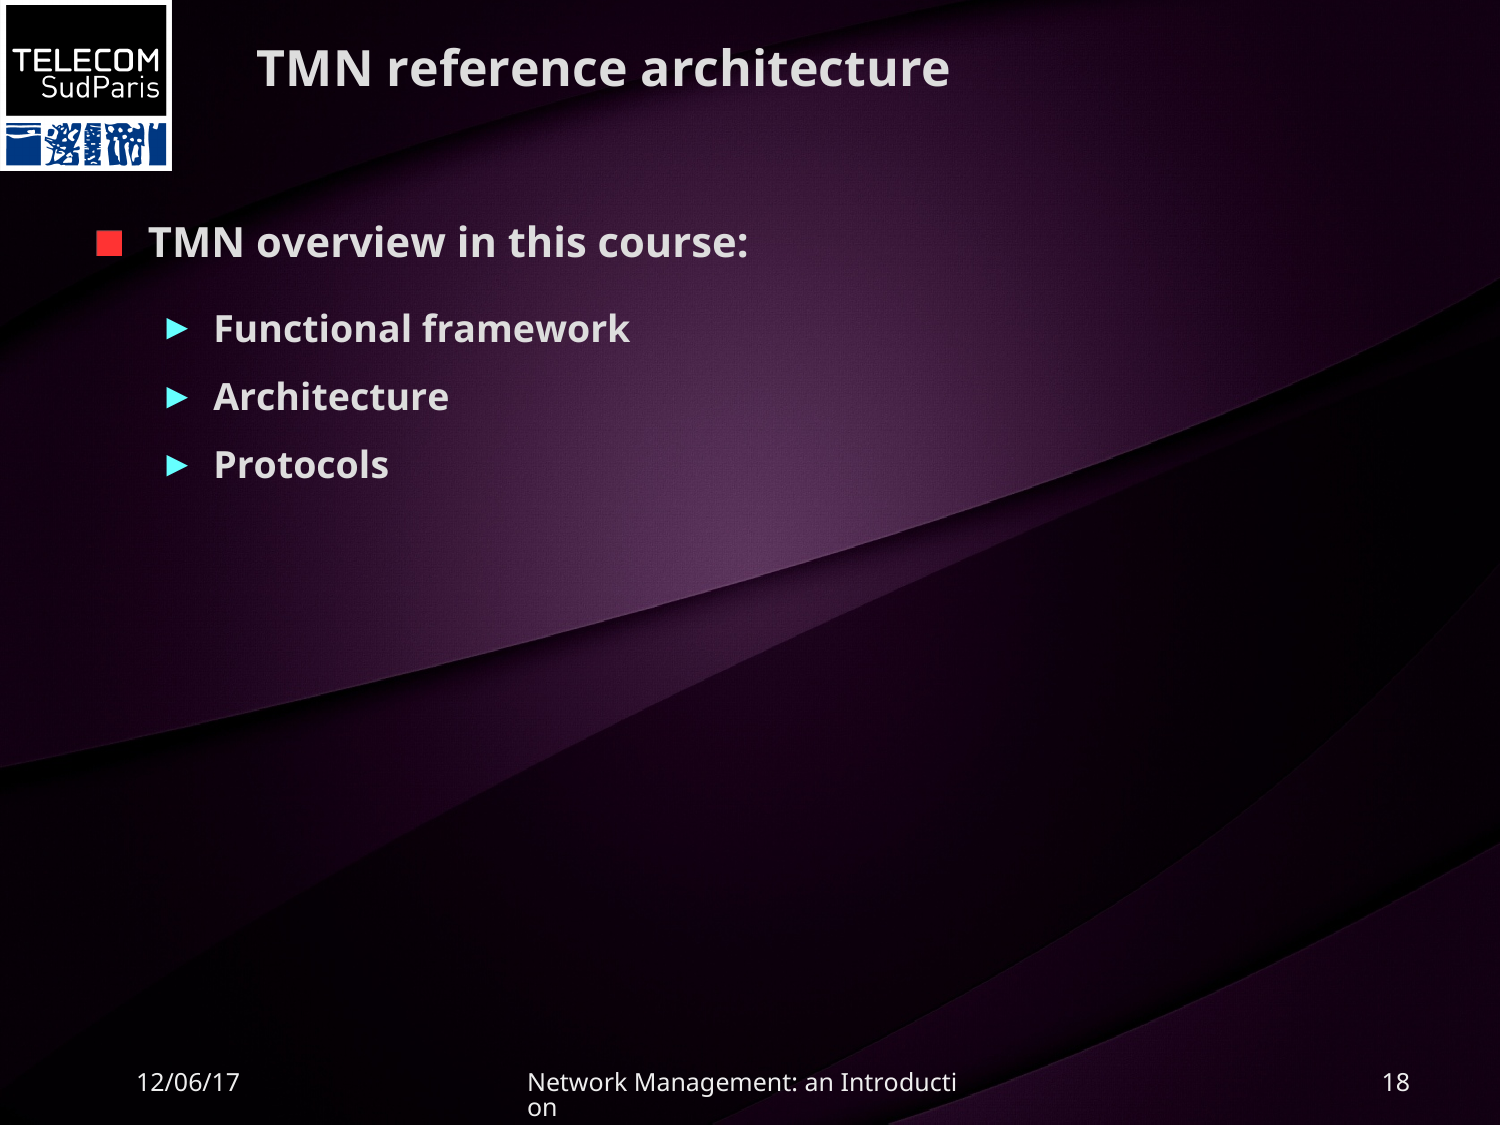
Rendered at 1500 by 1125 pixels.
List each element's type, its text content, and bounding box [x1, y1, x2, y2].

title TMN reference architecture [242, 7, 1436, 126]
picture [0, 0, 1500, 1125]
list TMN overview in this course: Functional framework Architecture Protocols [76, 207, 1427, 977]
